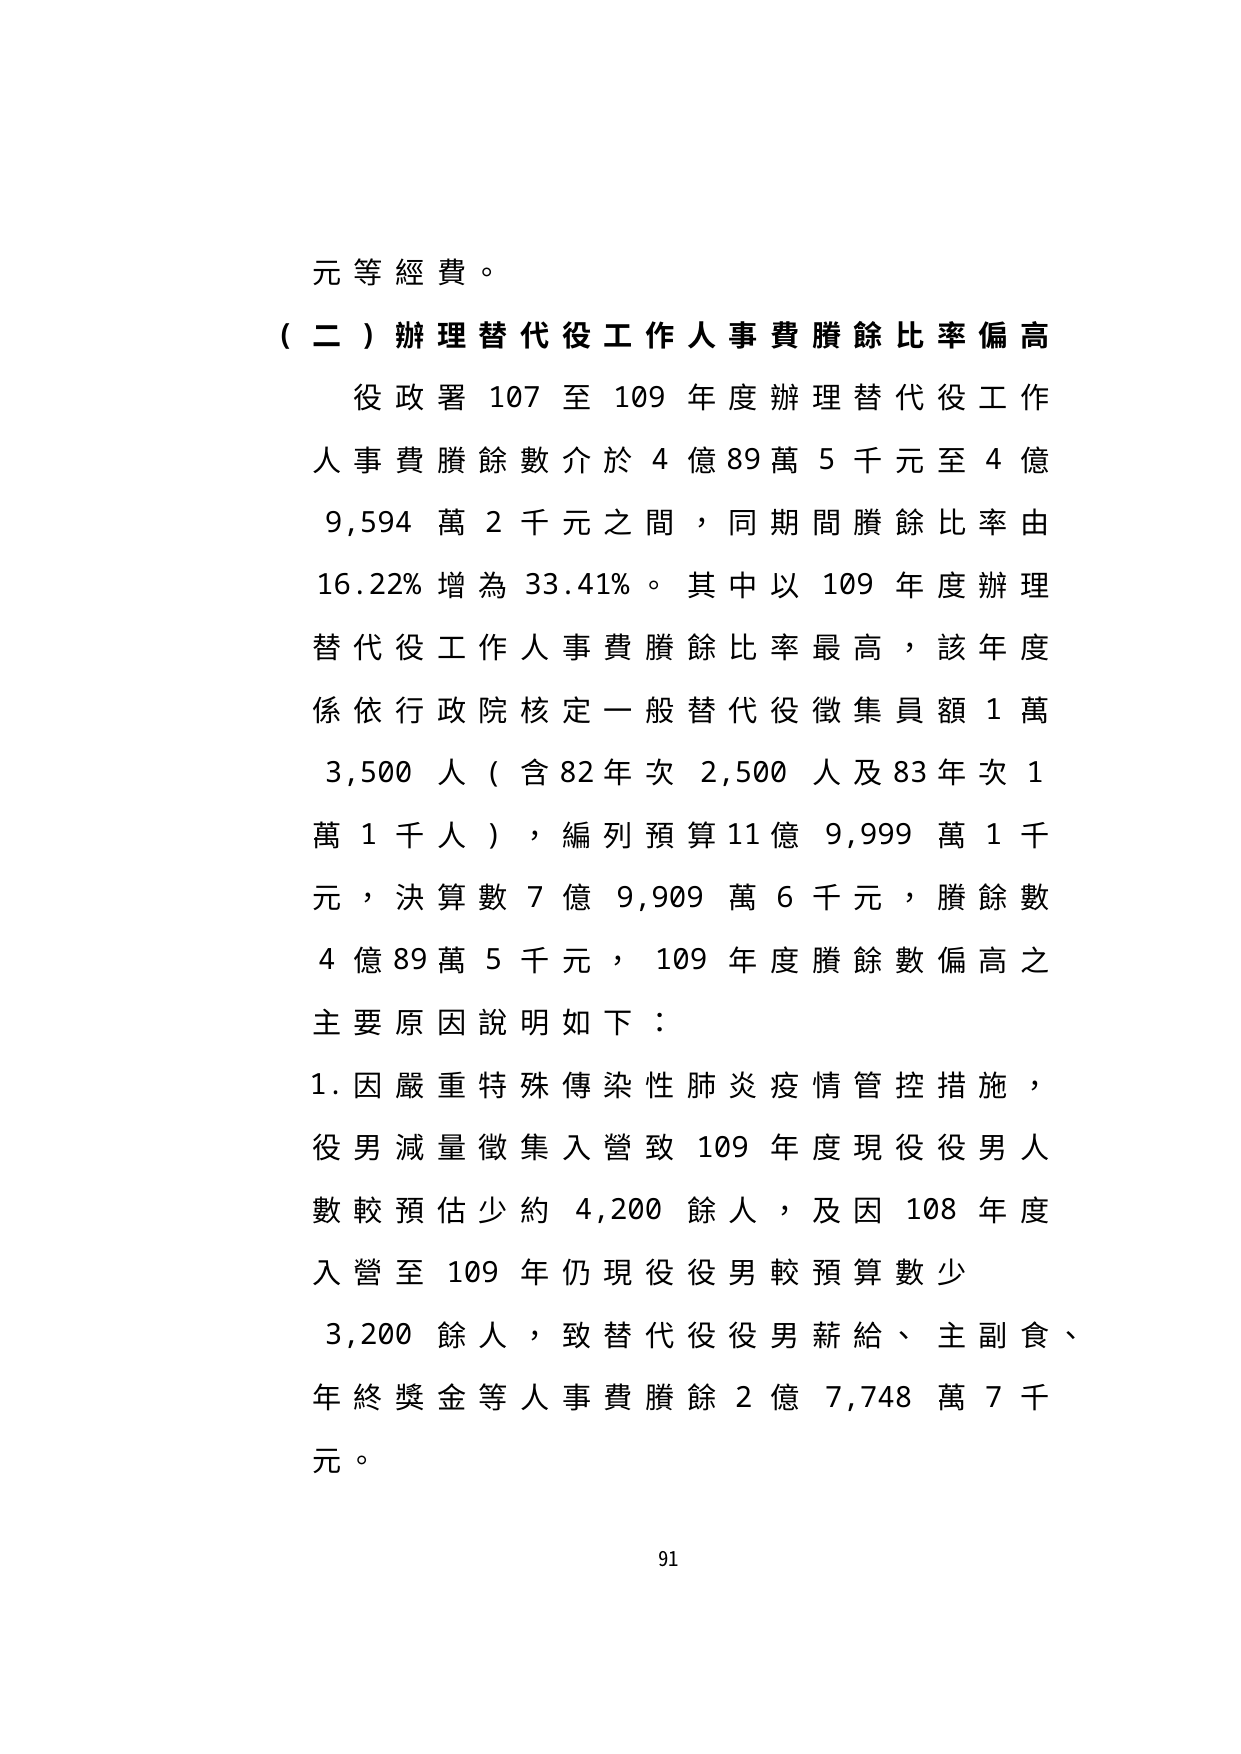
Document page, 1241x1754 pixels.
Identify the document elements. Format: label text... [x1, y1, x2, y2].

text 1.因嚴重特殊傳染性肺炎疫情管控措施，役男減量徵集入營致109年度現役役男人數較預估少約4,200餘人，及因108年度入營至109年仍現役役男較預算數少3,200餘人，致替代役役男薪給、主副食、年終獎金等人事費賸餘2億7,748萬7千元。 [269, 1042, 1056, 1479]
text 役政署107至109年度辦理替代役工作人事費賸餘數介於4億89萬5千元至4億9,594萬2千元之間，同期間賸餘比率由16.22%增為33.41%。其中以109年度辦理替代役工作人事費賸餘比率最高，該年度係依行政院核定一般替代役徵集員額1萬3,500人(含82年次2,500人及83年次1萬1千人)，編列預算11億9,999萬1千元，決算數7億9,909萬6千元，賸餘數4億89萬5千元，109年度賸餘數偏高之主要原因說明如下： [269, 354, 1056, 1042]
text (二)辦理替代役工作人事費賸餘比率偏高 [240, 292, 1056, 354]
text 元等經費。 [269, 229, 1056, 292]
